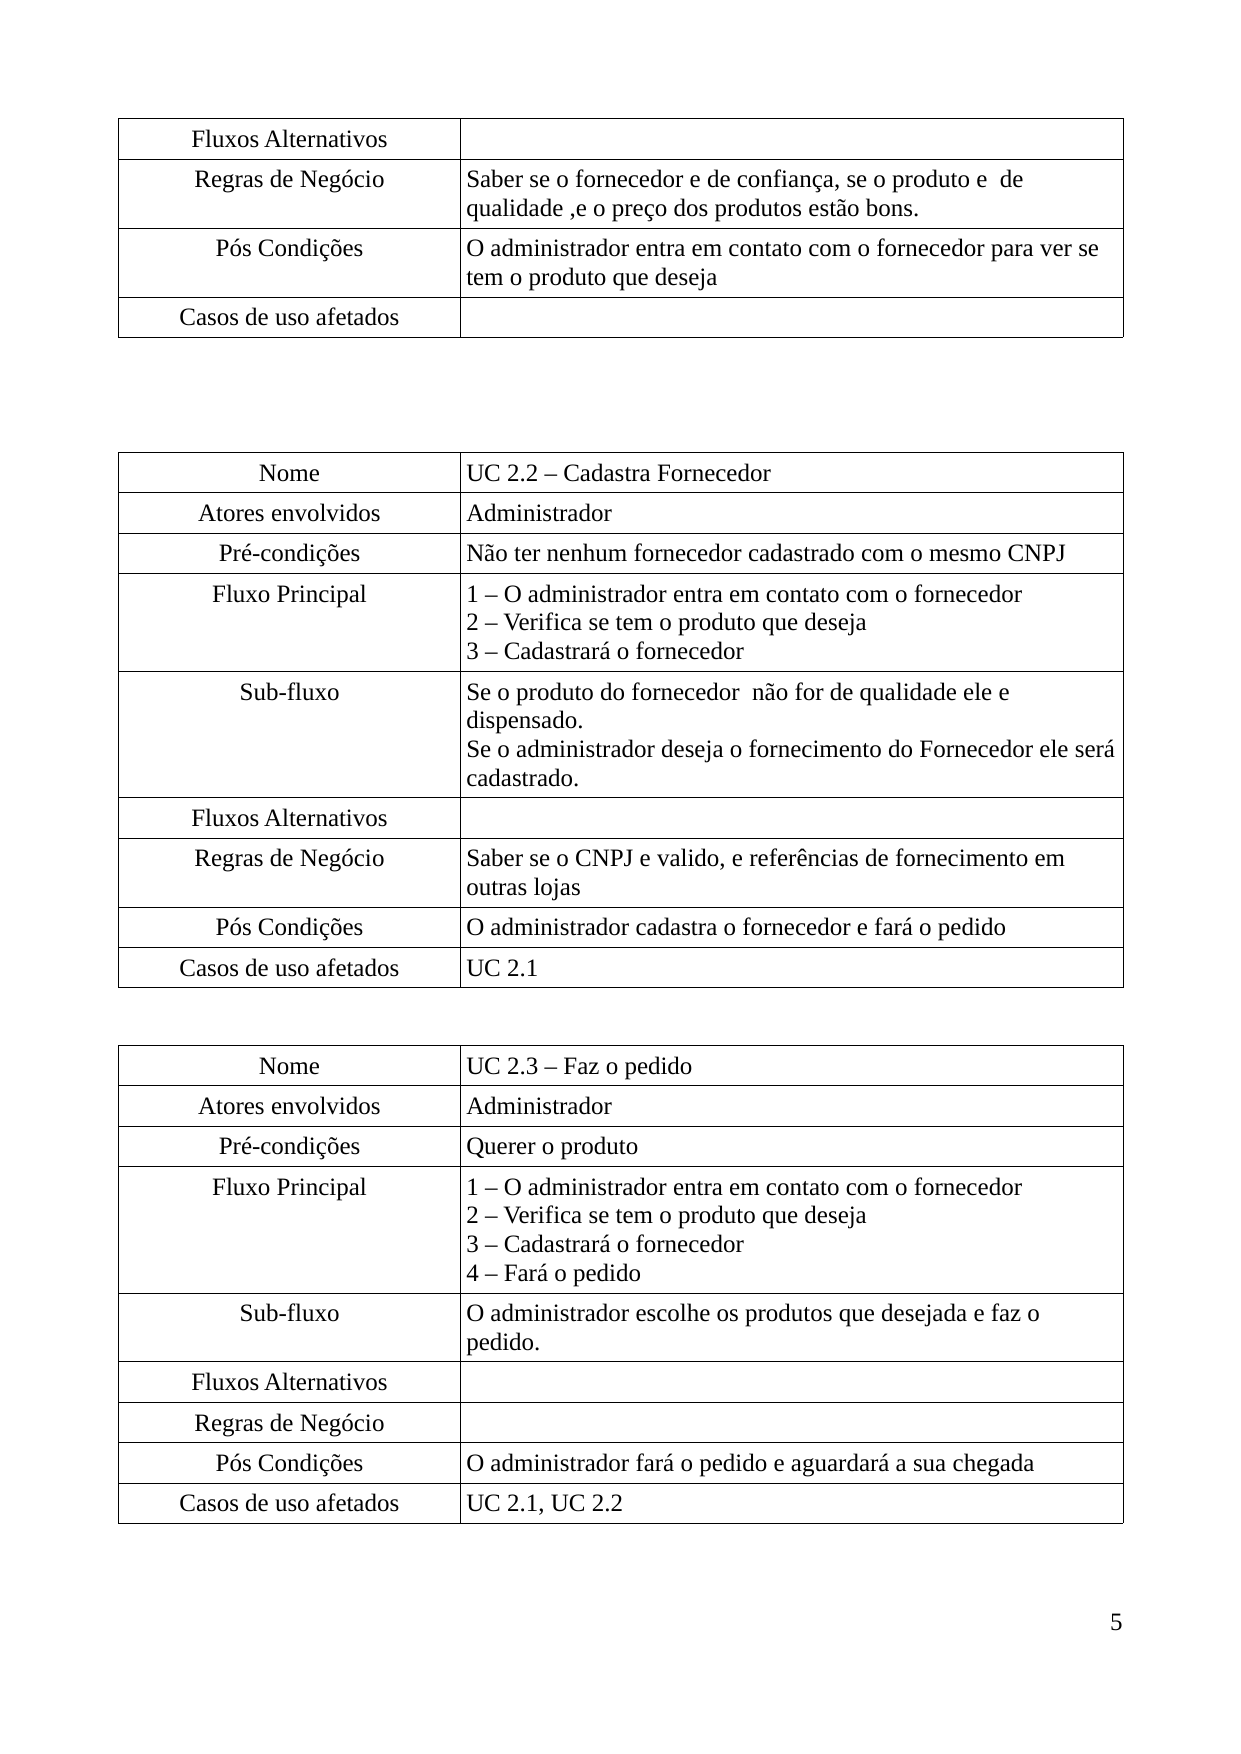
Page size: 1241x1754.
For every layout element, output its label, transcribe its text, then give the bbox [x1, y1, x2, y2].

table_cell [461, 798, 1123, 838]
table_cell Atores envolvidos [119, 493, 460, 533]
table_header UC 2.3 – Faz o pedido [461, 1046, 1123, 1085]
table_cell [461, 119, 1123, 158]
table_header UC 2.2 – Cadastra Fornecedor [461, 453, 1123, 492]
table_cell UC 2.1 [461, 948, 1123, 987]
table_cell UC 2.1, UC 2.2 [461, 1484, 1123, 1523]
table_cell Sub-fluxo [119, 672, 460, 797]
table_cell Casos de uso afetados [119, 298, 460, 337]
table_cell [461, 298, 1123, 337]
table_header Nome [119, 1046, 460, 1085]
table_cell O administrador cadastra o fornecedor e fará o pedido [461, 908, 1123, 947]
table_cell O administrador escolhe os produtos que desejada e faz o pedido. [461, 1294, 1123, 1361]
table_cell 1 – O administrador entra em contato com o fornecedor 2 – Verifica se tem o produto que deseja 3 – Cadastrará o fornecedor [461, 574, 1123, 671]
table_cell Regras de Negócio [119, 1403, 460, 1442]
table_header Nome [119, 453, 460, 492]
table_cell Pós Condições [119, 908, 460, 947]
table_cell Fluxo Principal [119, 1167, 460, 1292]
table_cell Pré-condições [119, 534, 460, 573]
table_cell [461, 1362, 1123, 1402]
table_cell Pré-condições [119, 1127, 460, 1166]
table_cell Fluxos Alternativos [119, 1362, 460, 1402]
table_cell Não ter nenhum fornecedor cadastrado com o mesmo CNPJ [461, 534, 1123, 573]
table_cell Casos de uso afetados [119, 1484, 460, 1523]
table_cell Administrador [461, 1086, 1123, 1126]
table_cell Saber se o fornecedor e de confiança, se o produto e de qualidade ,e o preço dos produtos estão bons. [461, 160, 1123, 227]
table_cell Pós Condições [119, 1443, 460, 1482]
table_cell Fluxo Principal [119, 574, 460, 671]
table_cell Fluxos Alternativos [119, 119, 460, 158]
table_cell O administrador fará o pedido e aguardará a sua chegada [461, 1443, 1123, 1482]
table_cell Fluxos Alternativos [119, 798, 460, 838]
table_cell Querer o produto [461, 1127, 1123, 1166]
table_cell Administrador [461, 493, 1123, 533]
table_cell Regras de Negócio [119, 160, 460, 227]
table_cell 1 – O administrador entra em contato com o fornecedor 2 – Verifica se tem o produto que deseja 3 – Cadastrará o fornecedor 4 – Fará o pedido [461, 1167, 1123, 1292]
table_cell Sub-fluxo [119, 1294, 460, 1361]
table_cell Atores envolvidos [119, 1086, 460, 1126]
table_cell Pós Condições [119, 229, 460, 297]
table_cell [461, 1403, 1123, 1442]
table_cell Casos de uso afetados [119, 948, 460, 987]
table_cell O administrador entra em contato com o fornecedor para ver se tem o produto que deseja [461, 229, 1123, 297]
table_cell Se o produto do fornecedor não for de qualidade ele e dispensado. Se o administrador deseja o fornecimento do Fornecedor ele será cadastrado. [461, 672, 1123, 797]
table_cell Regras de Negócio [119, 839, 460, 907]
table_cell Saber se o CNPJ e valido, e referências de fornecimento em outras lojas [461, 839, 1123, 907]
